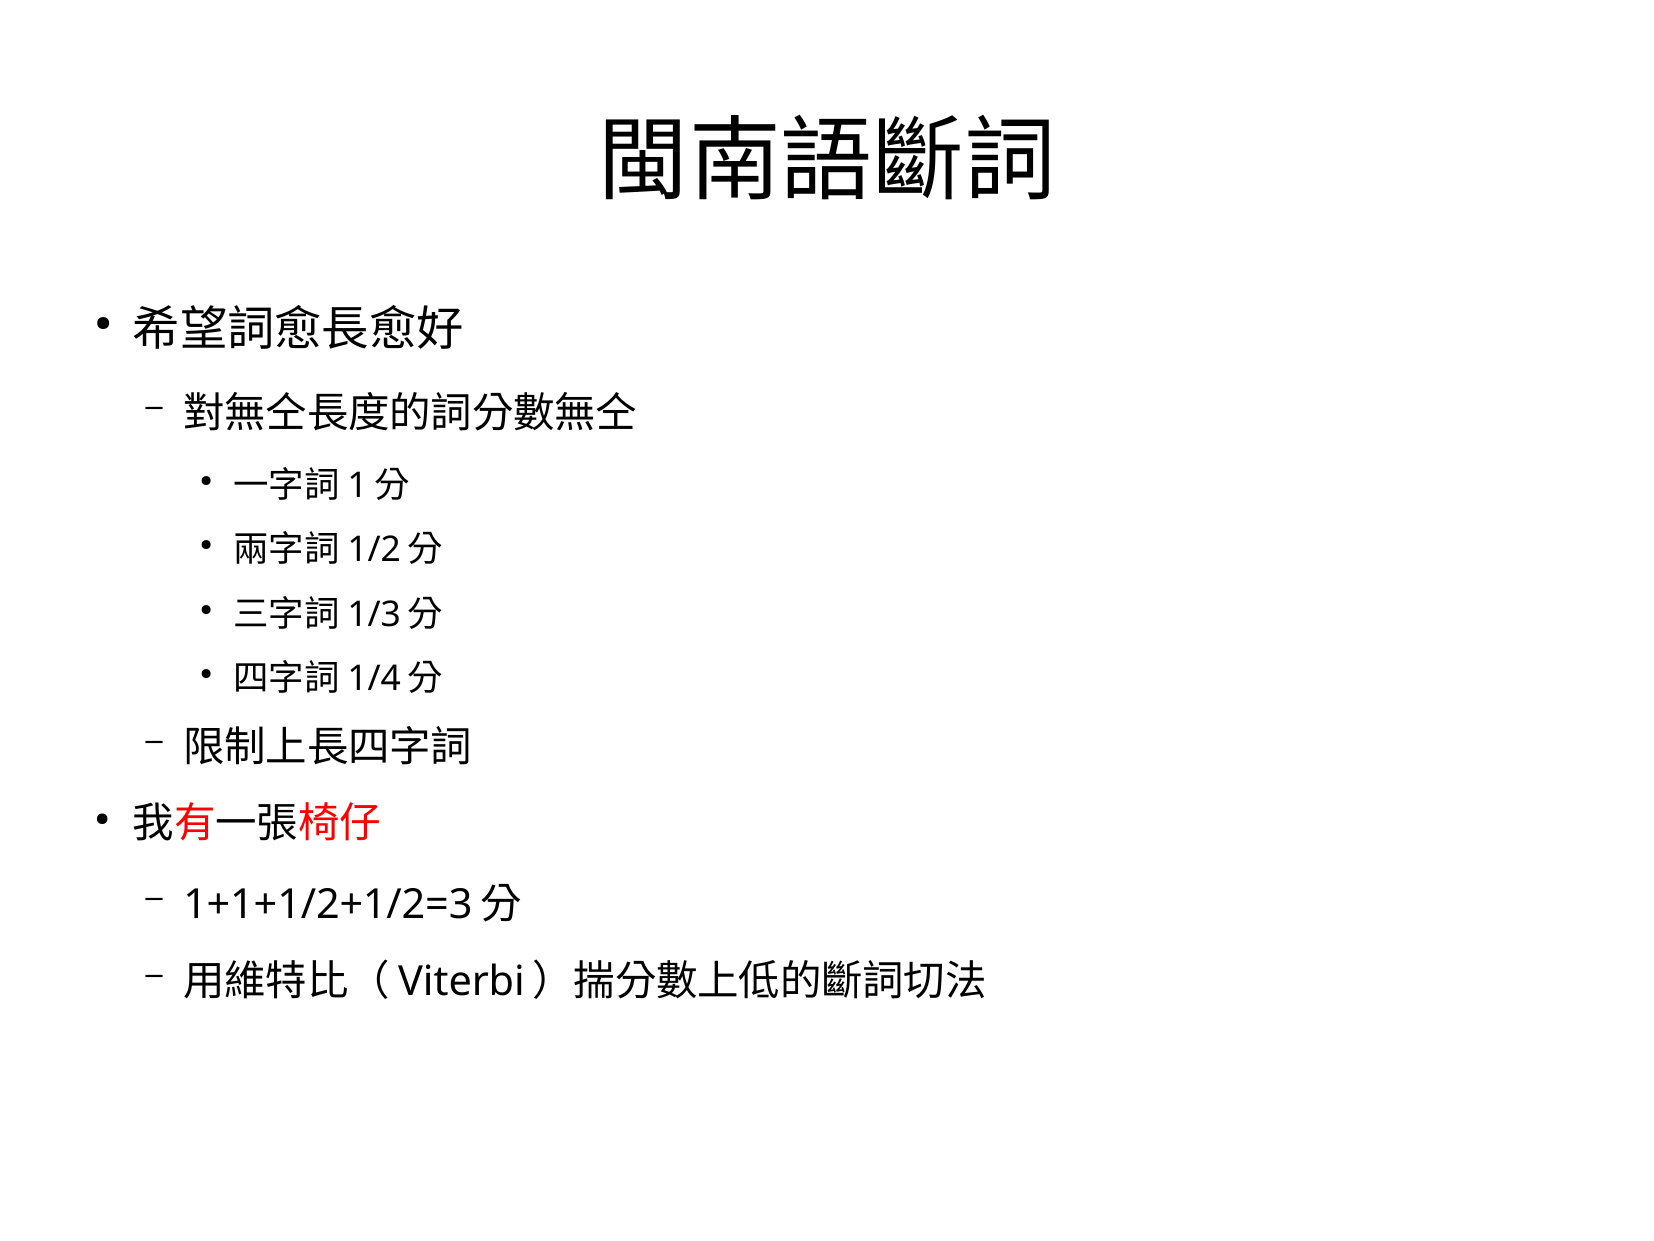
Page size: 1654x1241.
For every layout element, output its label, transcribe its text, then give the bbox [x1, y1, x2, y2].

list 希望詞愈長愈好 對無仝長度的詞分數無仝 一字詞1分 兩字詞1/2分 三字詞1/3分 四字詞1/4分 限制上長四字詞 我有一張椅仔 1+1+1/2+1/2=3分 用維特比（Viterbi）揣分數上低的斷詞切法 [82, 290, 1538, 1010]
title 閩南語斷詞 [82, 49, 1571, 257]
